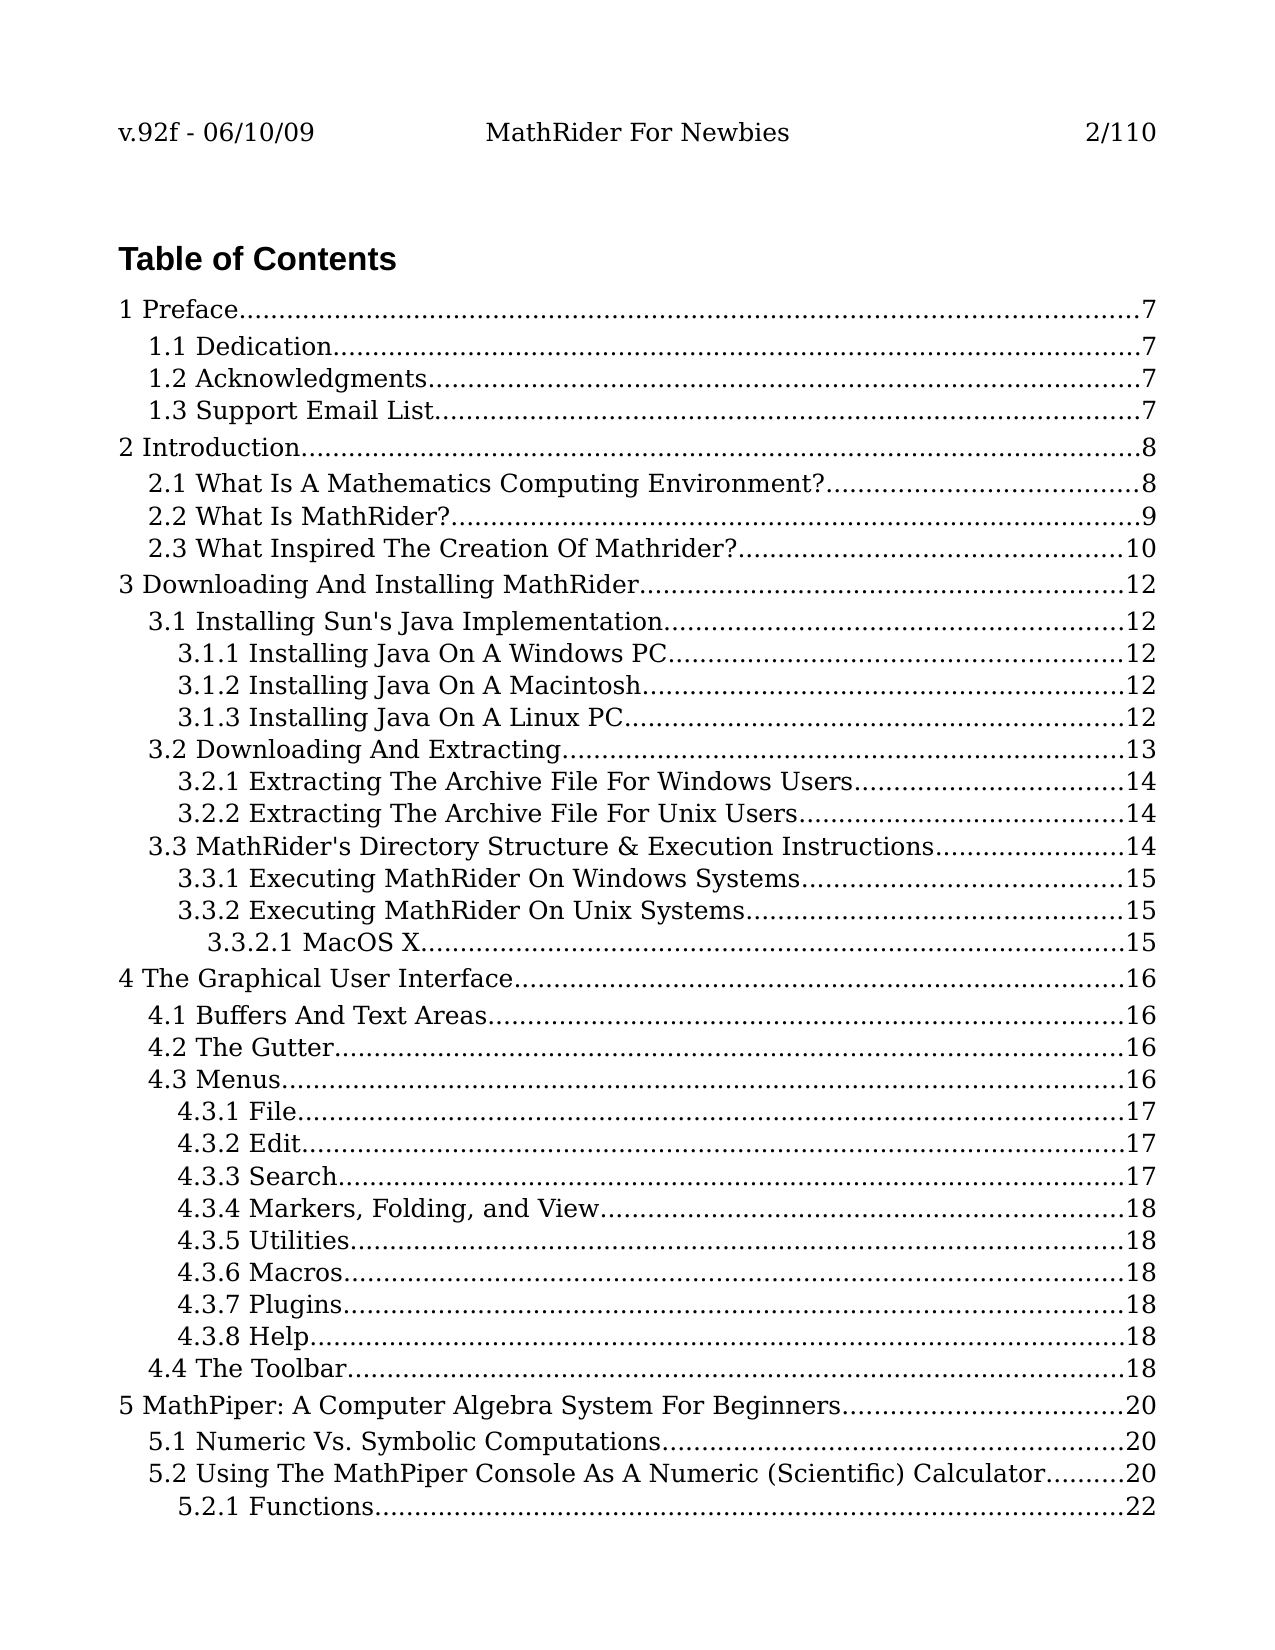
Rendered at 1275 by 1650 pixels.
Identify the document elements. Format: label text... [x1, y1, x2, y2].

text 4.3.4 Markers, Folding, and View 18 [177, 1194, 1157, 1223]
text 4.3.6 Macros 18 [177, 1258, 1157, 1287]
text 4.3.3 Search 17 [177, 1162, 1157, 1191]
text 3.2.2 Extracting The Archive File For Unix Users 14 [177, 799, 1157, 829]
text 1 Preface 7 [118, 295, 1157, 324]
text 3.1.3 Installing Java On A Linux PC 12 [177, 703, 1157, 732]
text 2.2 What Is MathRider? 9 [148, 502, 1157, 531]
text 2 Introduction 8 [118, 433, 1157, 462]
text 3.3.2 Executing MathRider On Unix Systems 15 [177, 896, 1157, 925]
text 3.2.1 Extracting The Archive File For Windows Users 14 [177, 767, 1157, 797]
text 2.3 What Inspired The Creation Of Mathrider? 10 [148, 534, 1157, 563]
text 2.1 What Is A Mathematics Computing Environment? 8 [148, 469, 1157, 499]
text 5.2.1 Functions 22 [177, 1492, 1157, 1521]
text 3.1.2 Installing Java On A Macintosh 12 [177, 671, 1157, 700]
text 3.3 MathRider's Directory Structure & Execution Instructions 14 [148, 832, 1157, 861]
text 4 The Graphical User Interface 16 [118, 964, 1157, 994]
text 4.3.8 Help 18 [177, 1322, 1157, 1351]
text 3.3.1 Executing MathRider On Windows Systems 15 [177, 864, 1157, 893]
text 4.3 Menus 16 [148, 1065, 1157, 1094]
text 4.3.2 Edit 17 [177, 1129, 1157, 1159]
text 5.2 Using The MathPiper Console As A Numeric (Scientific) Calculator 20 [148, 1459, 1157, 1489]
text 4.4 The Toolbar 18 [148, 1354, 1157, 1383]
text 4.2 The Gutter 16 [148, 1033, 1157, 1062]
text 5 MathPiper: A Computer Algebra System For Beginners 20 [118, 1391, 1157, 1420]
text 4.3.1 File 17 [177, 1097, 1157, 1127]
text 3.1.1 Installing Java On A Windows PC 12 [177, 639, 1157, 668]
text 3.1 Installing Sun's Java Implementation 12 [148, 607, 1157, 636]
text 4.3.5 Utilities 18 [177, 1226, 1157, 1255]
subtitle Table of Contents [118, 239, 1157, 277]
text 5.1 Numeric Vs. Symbolic Computations 20 [148, 1427, 1157, 1457]
text 3.3.2.1 MacOS X 15 [207, 928, 1157, 957]
text 3 Downloading And Installing MathRider 12 [118, 570, 1157, 599]
text 1.1 Dedication 7 [148, 332, 1157, 361]
text 4.3.7 Plugins 18 [177, 1290, 1157, 1319]
text 4.1 Buffers And Text Areas 16 [148, 1001, 1157, 1030]
text 1.3 Support Email List 7 [148, 396, 1157, 425]
text 3.2 Downloading And Extracting 13 [148, 735, 1157, 764]
text 1.2 Acknowledgments 7 [148, 364, 1157, 393]
